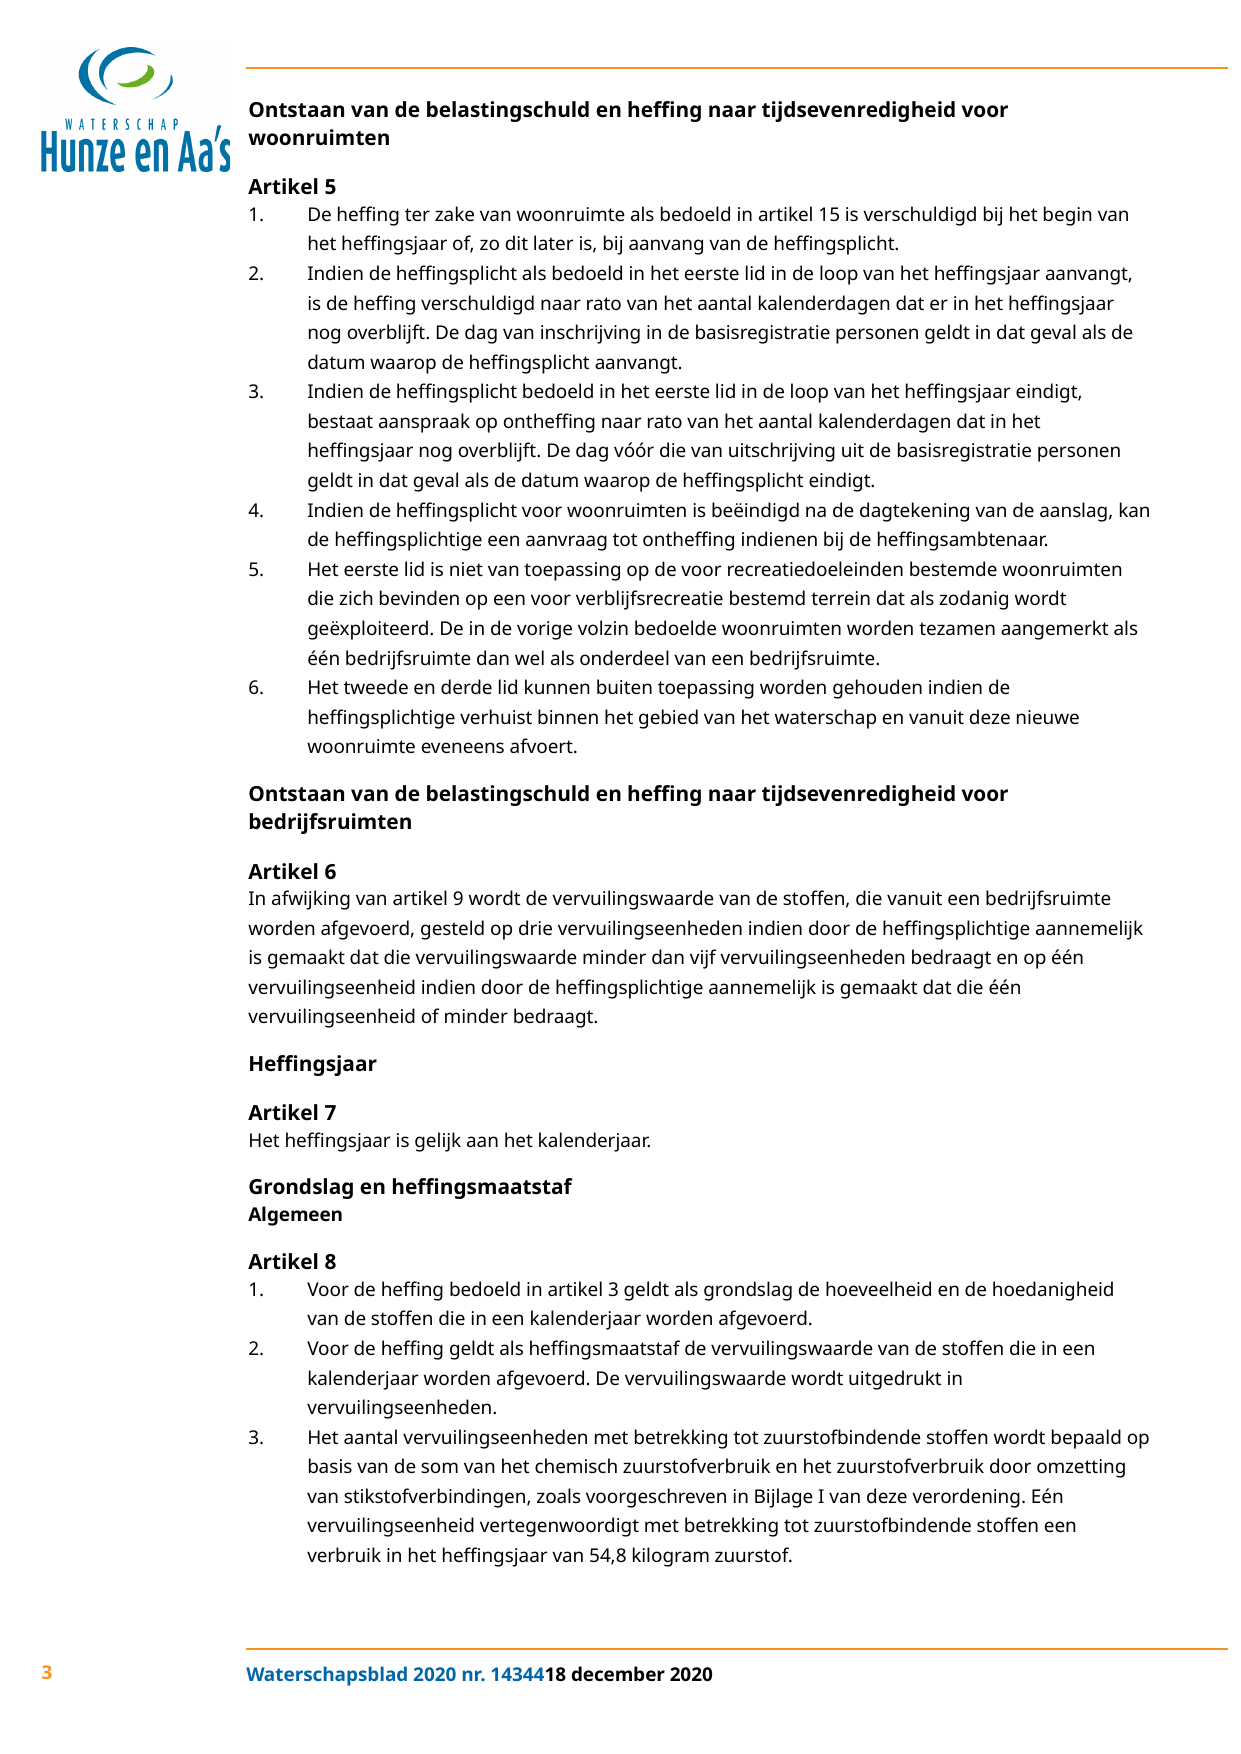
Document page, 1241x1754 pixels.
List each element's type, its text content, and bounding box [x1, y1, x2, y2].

text Ontstaan van de belastingschuld en heffing naar tijdsevenredigheid voor woonruimten [248, 95, 1152, 152]
text Algemeen [248, 1201, 1152, 1227]
text Artikel 6 [248, 857, 1152, 885]
text Heffingsjaar [248, 1049, 1152, 1078]
picture [41, 47, 231, 172]
list Indien de heffingsplicht als bedoeld in het eerste lid in de loop van het heffingsjaar aanvangt, is de heffing verschuldigd naar rato van het aantal kalenderdagen dat er in het heffingsjaar nog overblijft. De dag van inschrijving in de basisregistratie personen geldt in dat geval als de datum waarop de heffingsplicht aanvangt. [248, 260, 1152, 374]
picture [47, 154, 51, 172]
text Het heffingsjaar is gelijk aan het kalenderjaar. [248, 1127, 1152, 1153]
list Voor de heffing bedoeld in artikel 3 geldt als grondslag de hoeveelheid en de hoedanigheid van de stoffen die in een kalenderjaar worden afgevoerd. [248, 1276, 1152, 1331]
text Artikel 7 [248, 1098, 1152, 1127]
list Indien de heffingsplicht bedoeld in het eerste lid in de loop van het heffingsjaar eindigt, bestaat aanspraak op ontheffing naar rato van het aantal kalenderdagen dat in het heffingsjaar nog overblijft. De dag vóór die van uitschrijving uit de basisregistratie personen geldt in dat geval als de datum waarop de heffingsplicht eindigt. [248, 378, 1152, 493]
text Artikel 8 [248, 1247, 1152, 1276]
text Grondslag en heffingsmaatstaf [248, 1172, 1152, 1201]
picture [226, 145, 231, 156]
text Artikel 5 [248, 172, 1152, 201]
list Het eerste lid is niet van toepassing op de voor recreatiedoeleinden bestemde woonruimten die zich bevinden op een voor verblijfsrecreatie bestemd terrein dat als zodanig wordt geëxploiteerd. De in de vorige volzin bedoelde woonruimten worden tezamen aangemerkt als één bedrijfsruimte dan wel als onderdeel van een bedrijfsruimte. [248, 556, 1152, 670]
list Voor de heffing geldt als heffingsmaatstaf de vervuilingswaarde van de stoffen die in een kalenderjaar worden afgevoerd. De vervuilingswaarde wordt uitgedrukt in vervuilingseenheden. [248, 1335, 1152, 1420]
text In afwijking van artikel 9 wordt de vervuilingswaarde van de stoffen, die vanuit een bedrijfsruimte worden afgevoerd, gesteld op drie vervuilingseenheden indien door de heffingsplichtige aannemelijk is gemaakt dat die vervuilingswaarde minder dan vijf vervuilingseenheden bedraagt en op één vervuilingseenheid indien door de heffingsplichtige aannemelijk is gemaakt dat die één vervuilingseenheid of minder bedraagt. [248, 885, 1152, 1029]
list Het aantal vervuilingseenheden met betrekking tot zuurstofbindende stoffen wordt bepaald op basis van de som van het chemisch zuurstofverbruik en het zuurstofverbruik door omzetting van stikstofverbindingen, zoals voorgeschreven in Bijlage I van deze verordening. Eén vervuilingseenheid vertegenwoordigt met betrekking tot zuurstofbindende stoffen een verbruik in het heffingsjaar van 54,8 kilogram zuurstof. [248, 1424, 1152, 1568]
text Ontstaan van de belastingschuld en heffing naar tijdsevenredigheid voor bedrijfsruimten [248, 779, 1152, 836]
list Het tweede en derde lid kunnen buiten toepassing worden gehouden indien de heffingsplichtige verhuist binnen het gebied van het waterschap en vanuit deze nieuwe woonruimte eveneens afvoert. [248, 674, 1152, 759]
list De heffing ter zake van woonruimte als bedoeld in artikel 15 is verschuldigd bij het begin van het heffingsjaar of, zo dit later is, bij aanvang van de heffingsplicht. [248, 201, 1152, 256]
picture [183, 163, 191, 172]
list Indien de heffingsplicht voor woonruimten is beëindigd na de dagtekening van de aanslag, kan de heffingsplichtige een aanvraag tot ontheffing indienen bij de heffingsambtenaar. [248, 497, 1152, 552]
